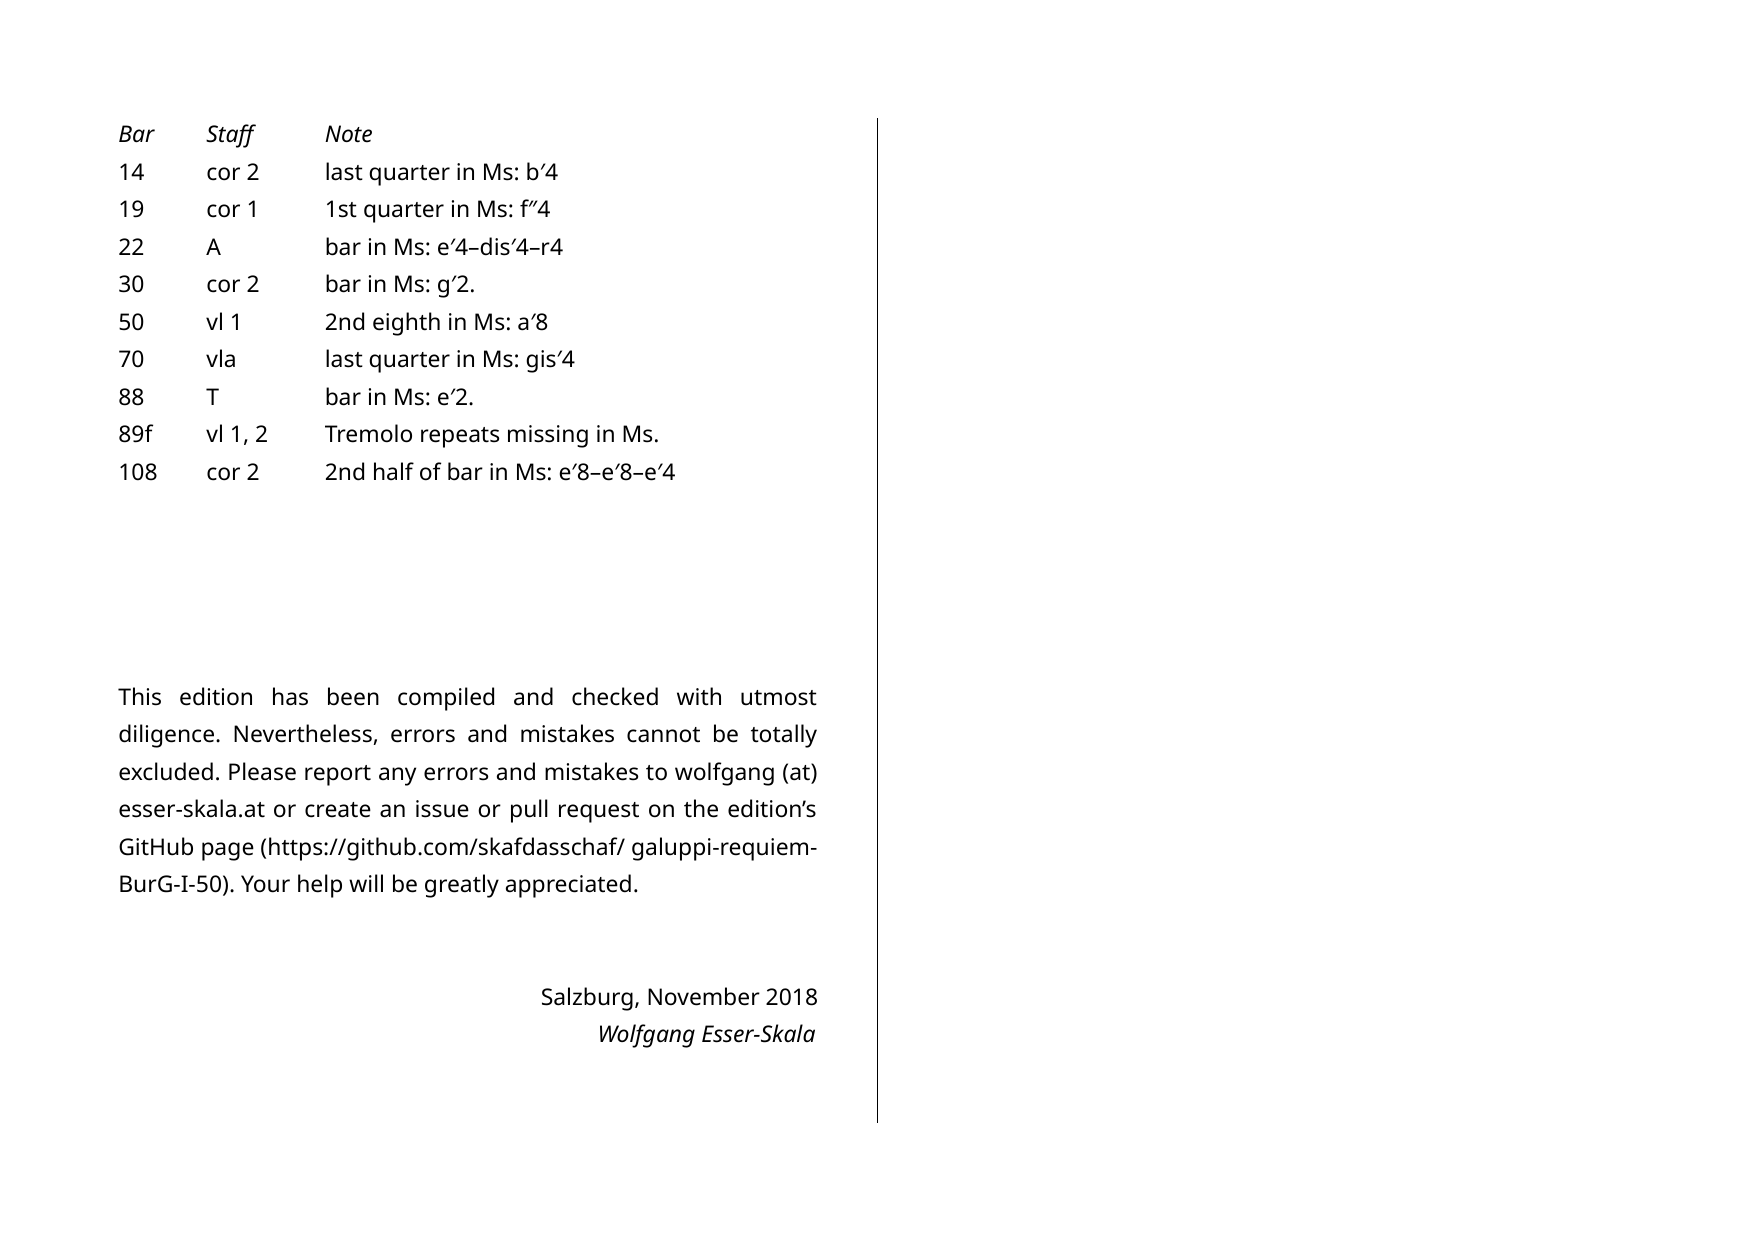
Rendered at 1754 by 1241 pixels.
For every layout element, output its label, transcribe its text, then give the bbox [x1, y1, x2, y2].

text Salzburg, November 2018 Wolfgang Esser-Skala [118, 981, 818, 1049]
text Bar Staff Note 14 cor 2 last quarter in Ms: b′4 19 cor 1 1st quarter in Ms: f″4 22 A bar in Ms: e′4–dis′4–r4 30 cor 2 bar in Ms: g′2. 50 vl 1 2nd eighth in Ms: a′8 70 vla last quarter in Ms: gis′4 88 T bar in Ms: e′2. 89f vl 1, 2 Tremolo repeats missing in Ms. 108 cor 2 2nd half of bar in Ms: e′8–e′8–e′4 [118, 118, 818, 674]
text This edition has been compiled and checked with utmost diligence. Nevertheless, errors and mistakes cannot be totally excluded. Please report any errors and mistakes to wolfgang (at) esser-skala.at or create an issue or pull request on the edition’s GitHub page (https://github.com/skafdasschaf/ galuppi-requiem-BurG-I-50). Your help will be greatly appreciated. [118, 681, 818, 899]
